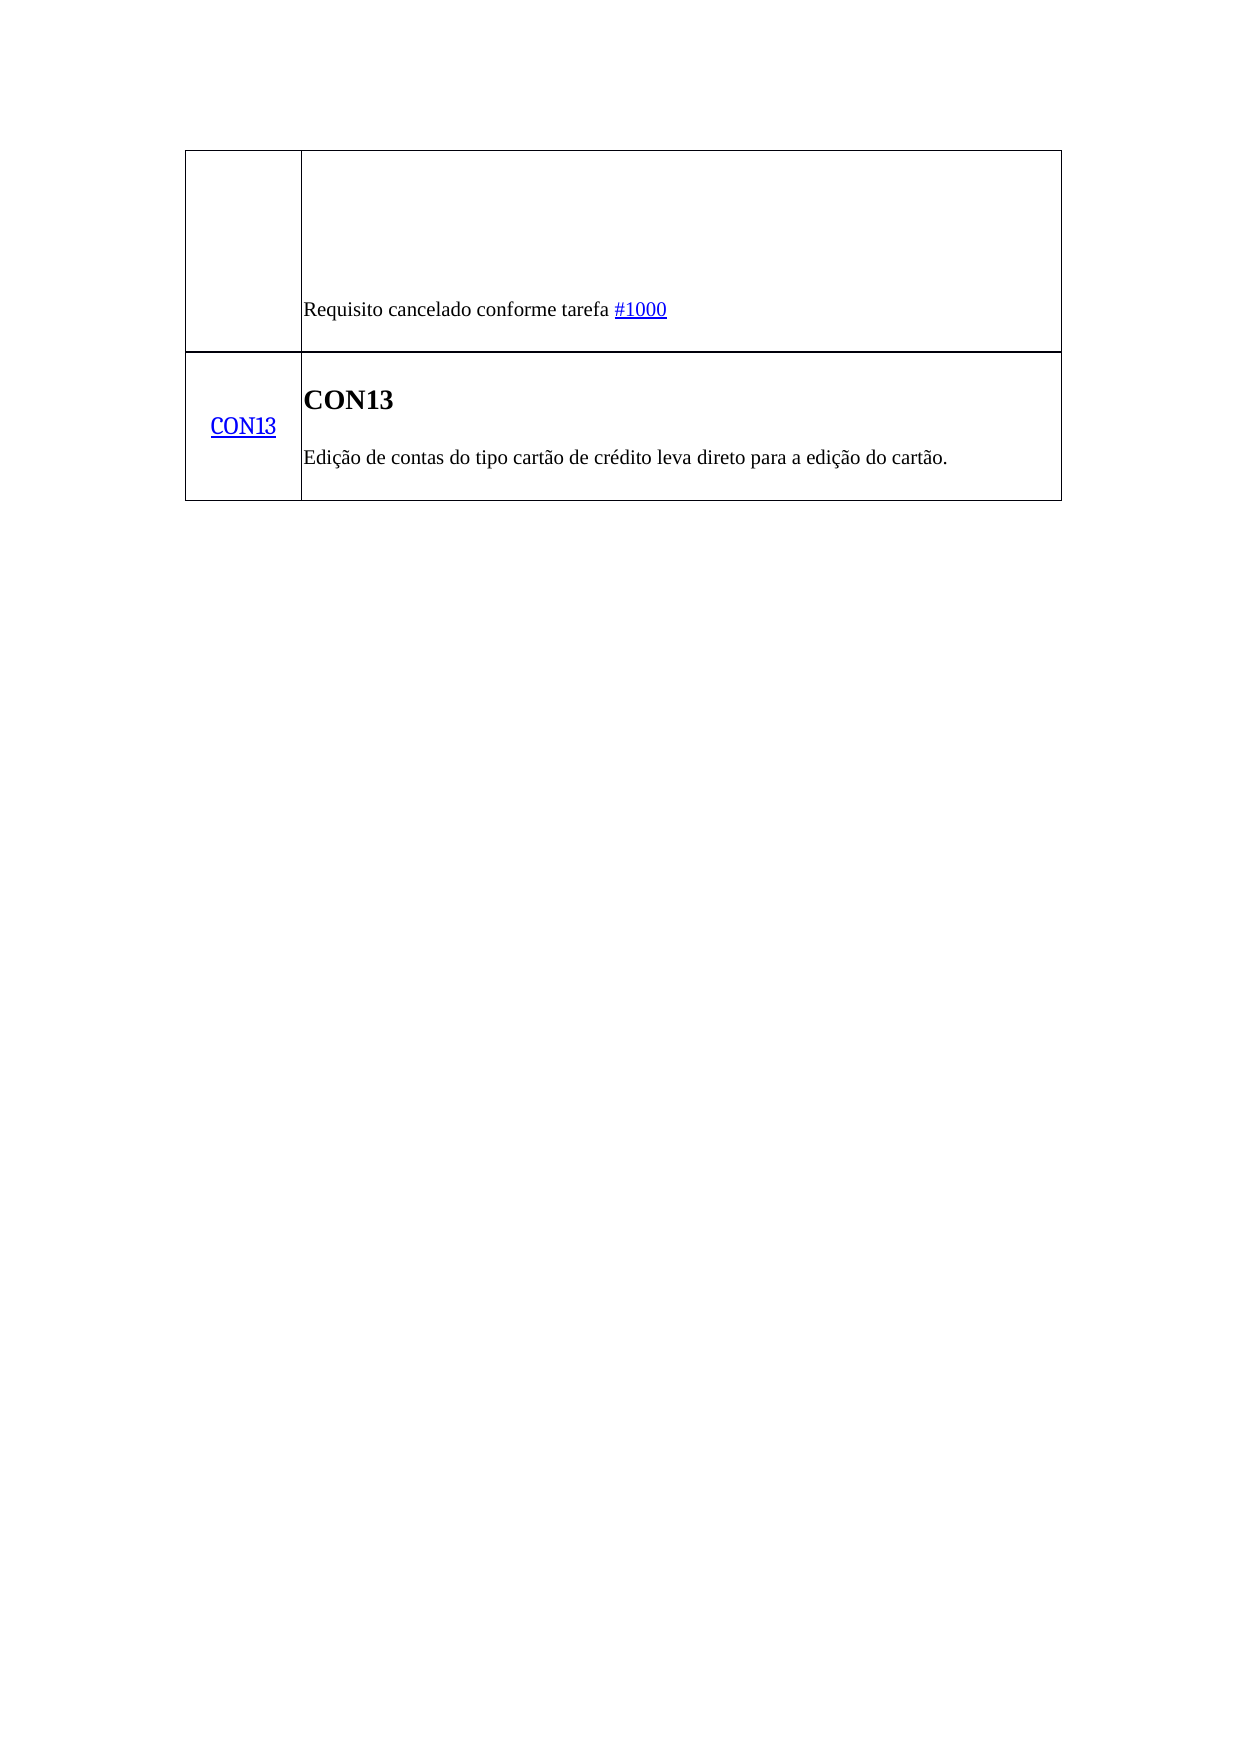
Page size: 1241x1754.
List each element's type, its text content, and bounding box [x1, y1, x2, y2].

table_cell CON13 [186, 353, 301, 499]
table_cell [186, 151, 301, 351]
table_cell Requisito cancelado conforme tarefa #1000 [302, 151, 1061, 351]
table_cell CON13 Edição de contas do tipo cartão de crédito leva direto para a edição do cartão. [302, 353, 1061, 499]
